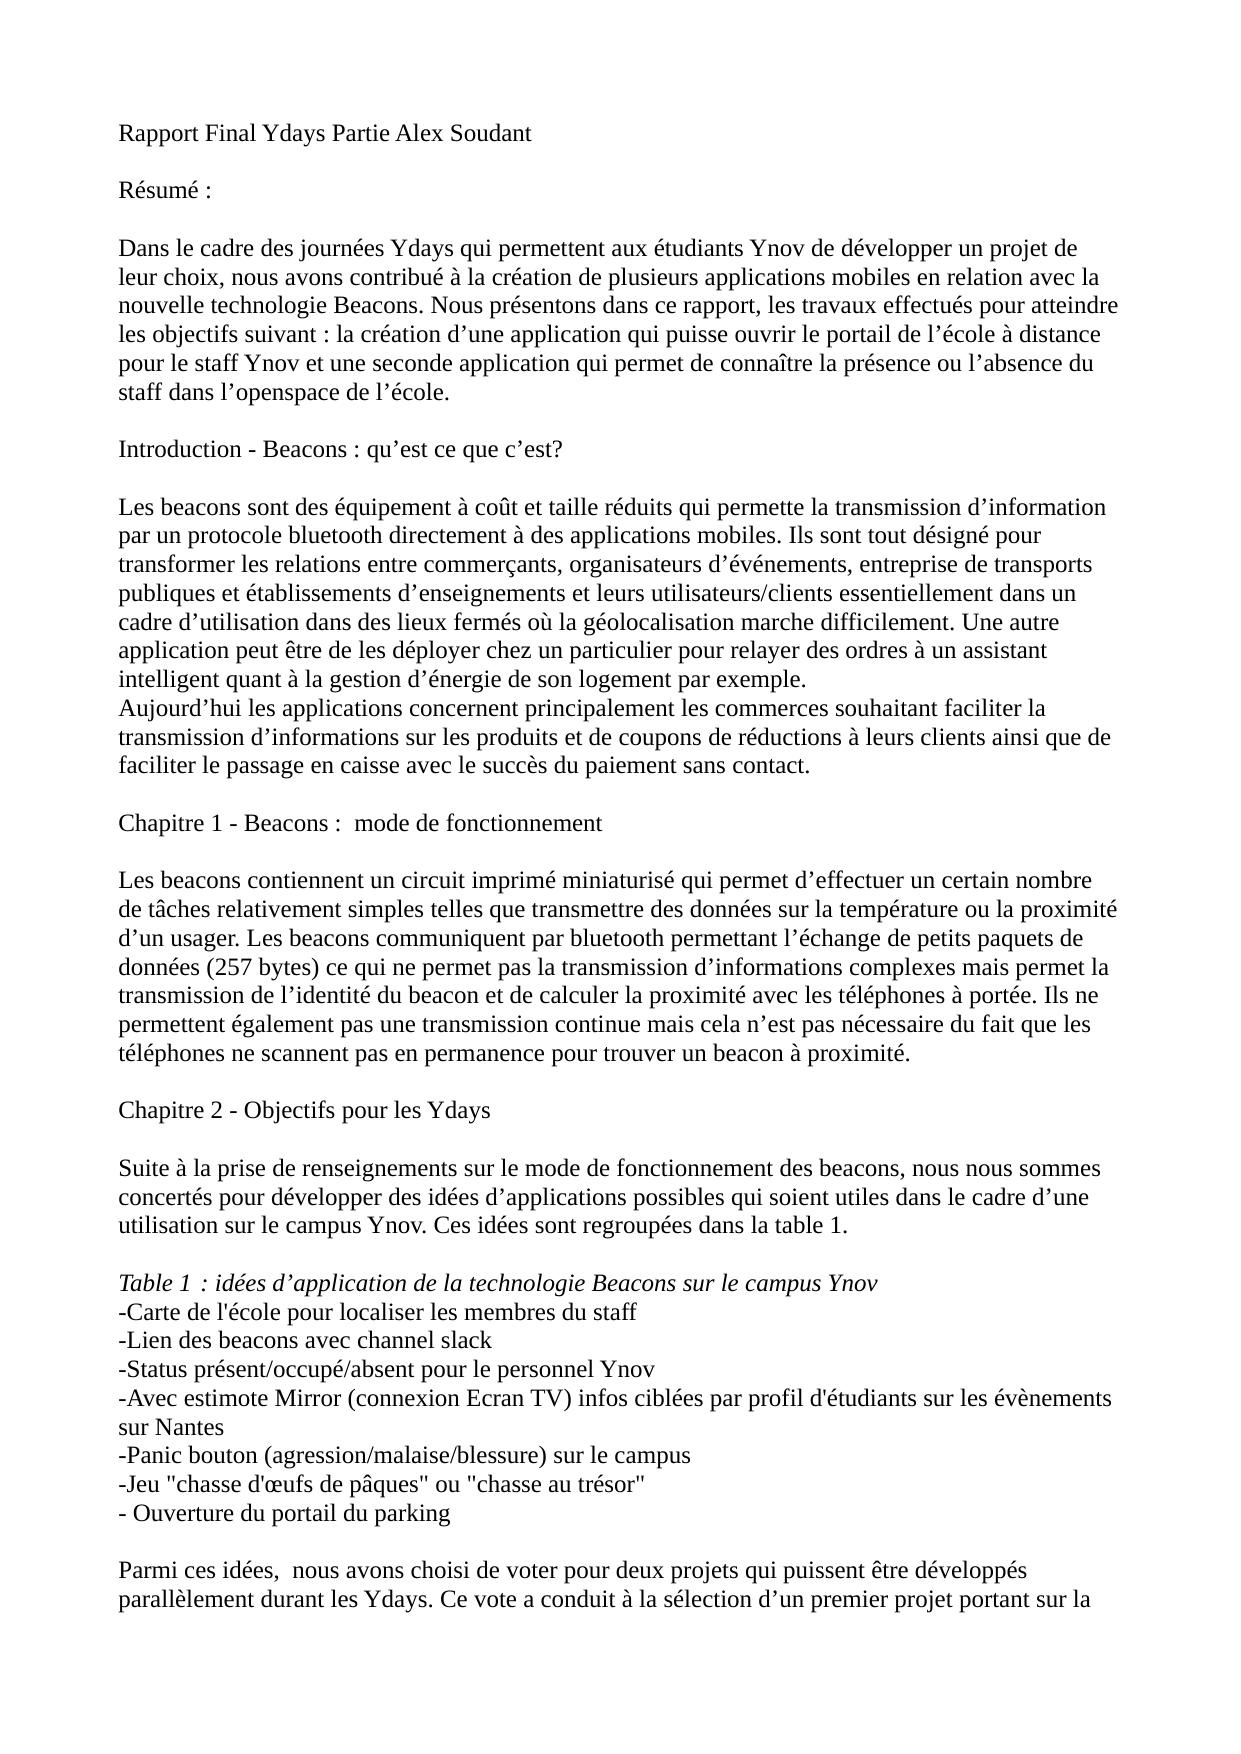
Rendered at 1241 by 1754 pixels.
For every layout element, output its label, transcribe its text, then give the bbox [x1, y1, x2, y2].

text Suite à la prise de renseignements sur le mode de fonctionnement des beacons, nous nous sommes concertés pour développer des idées d’applications possibles qui soient utiles dans le cadre d’une utilisation sur le campus Ynov. Ces idées sont regroupées dans la table 1. [118, 1153, 1122, 1239]
text Les beacons sont des équipement à coût et taille réduits qui permette la transmission d’information par un protocole bluetooth directement à des applications mobiles. Ils sont tout désigné pour transformer les relations entre commerçants, organisateurs d’événements, entreprise de transports publiques et établissements d’enseignements et leurs utilisateurs/clients essentiellement dans un cadre d’utilisation dans des lieux fermés où la géolocalisation marche difficilement. Une autre application peut être de les déployer chez un particulier pour relayer des ordres à un assistant intelligent quant à la gestion d’énergie de son logement par exemple. [118, 492, 1122, 693]
text Résumé : [118, 176, 1122, 204]
text Introduction - Beacons : qu’est ce que c’est? [118, 434, 1122, 463]
text Les beacons contiennent un circuit imprimé miniaturisé qui permet d’effectuer un certain nombre de tâches relativement simples telles que transmettre des données sur la température ou la proximité d’un usager. Les beacons communiquent par bluetooth permettant l’échange de petits paquets de données (257 bytes) ce qui ne permet pas la transmission d’informations complexes mais permet la transmission de l’identité du beacon et de calculer la proximité avec les téléphones à portée. Ils ne permettent également pas une transmission continue mais cela n’est pas nécessaire du fait que les téléphones ne scannent pas en permanence pour trouver un beacon à proximité. [118, 866, 1122, 1067]
text Table 1 : idées d’application de la technologie Beacons sur le campus Ynov [118, 1268, 1122, 1297]
text -Carte de l'école pour localiser les membres du staff -Lien des beacons avec channel slack -Status présent/occupé/absent pour le personnel Ynov -Avec estimote Mirror (connexion Ecran TV) infos ciblées par profil d'étudiants sur les évènements sur Nantes -Panic bouton (agression/malaise/blessure) sur le campus -Jeu "chasse d'œufs de pâques" ou "chasse au trésor" [118, 1297, 1122, 1498]
text Parmi ces idées, nous avons choisi de voter pour deux projets qui puissent être développés parallèlement durant les Ydays. Ce vote a conduit à la sélection d’un premier projet portant sur la [118, 1556, 1122, 1613]
text - Ouverture du portail du parking [118, 1498, 1122, 1527]
text Rapport Final Ydays Partie Alex Soudant [118, 118, 1122, 147]
text Chapitre 1 - Beacons : mode de fonctionnement [118, 808, 1122, 837]
text Dans le cadre des journées Ydays qui permettent aux étudiants Ynov de développer un projet de leur choix, nous avons contribué à la création de plusieurs applications mobiles en relation avec la nouvelle technologie Beacons. Nous présentons dans ce rapport, les travaux effectués pour atteindre les objectifs suivant : la création d’une application qui puisse ouvrir le portail de l’école à distance pour le staff Ynov et une seconde application qui permet de connaître la présence ou l’absence du staff dans l’openspace de l’école. [118, 233, 1122, 406]
text Aujourd’hui les applications concernent principalement les commerces souhaitant faciliter la transmission d’informations sur les produits et de coupons de réductions à leurs clients ainsi que de faciliter le passage en caisse avec le succès du paiement sans contact. [118, 693, 1122, 779]
text Chapitre 2 - Objectifs pour les Ydays [118, 1096, 1122, 1124]
